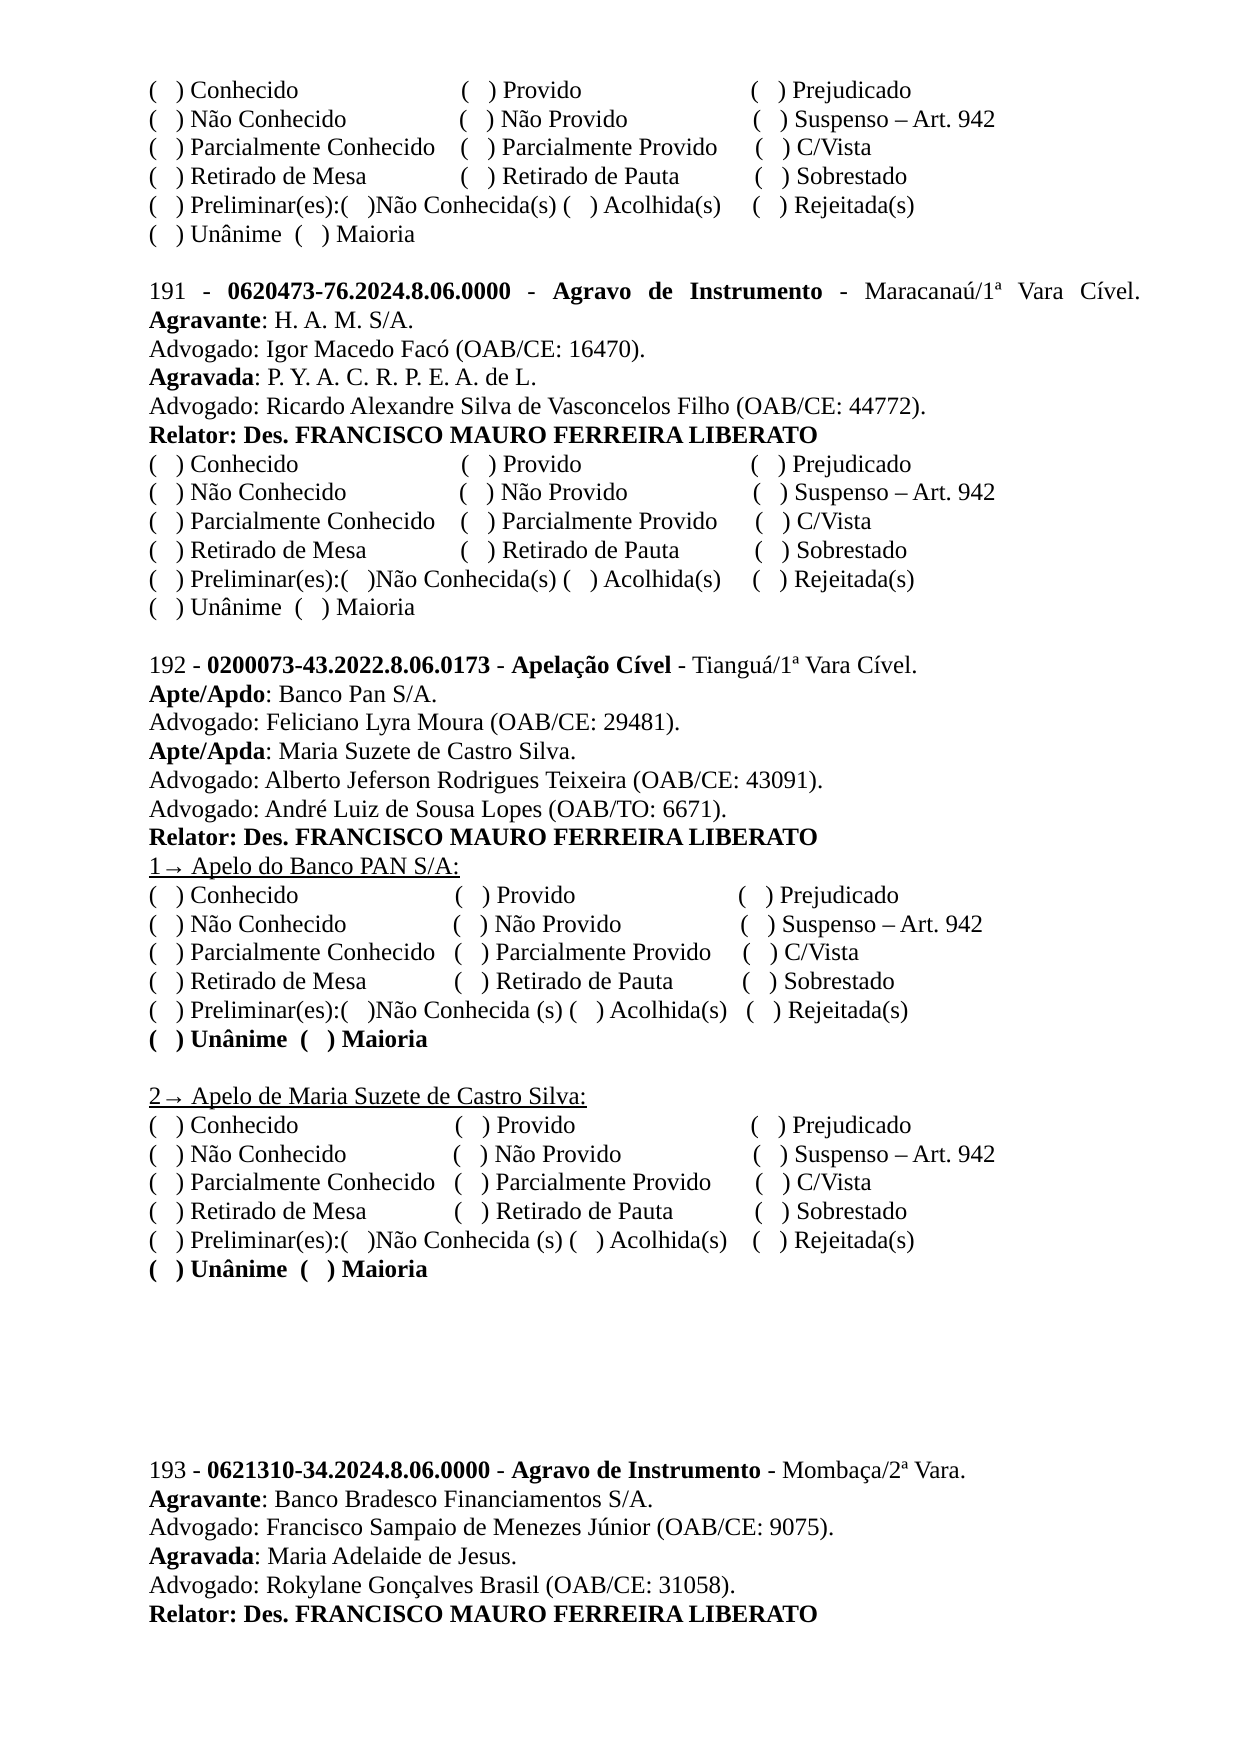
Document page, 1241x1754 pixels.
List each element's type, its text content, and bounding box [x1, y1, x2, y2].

text Agravada: Maria Adelaide de Jesus. [148, 1541, 1141, 1570]
text Advogado: Francisco Sampaio de Menezes Júnior (OAB/CE: 9075). [148, 1512, 1141, 1541]
text ( ) Conhecido ( ) Provido ( ) Prejudicado [148, 449, 1141, 477]
text Advogado: Ricardo Alexandre Silva de Vasconcelos Filho (OAB/CE: 44772). [148, 391, 1141, 420]
text 193 - 0621310-34.2024.8.06.0000 - Agravo de Instrumento - Mombaça/2ª Vara. [148, 1455, 1141, 1484]
text 192 - 0200073-43.2022.8.06.0173 - Apelação Cível - Tianguá/1ª Vara Cível. [148, 650, 1141, 679]
text ( ) Conhecido ( ) Provido ( ) Prejudicado [148, 880, 1141, 909]
text Relator: Des. FRANCISCO MAURO FERREIRA LIBERATO [148, 822, 1141, 851]
text 1→ Apelo do Banco PAN S/A: [148, 851, 1141, 880]
text ( ) Retirado de Mesa ( ) Retirado de Pauta ( ) Sobrestado [148, 1196, 1158, 1225]
text ( ) Unânime ( ) Maioria [148, 1254, 1158, 1282]
text ( ) Parcialmente Conhecido ( ) Parcialmente Provido ( ) C/Vista [148, 1167, 1158, 1196]
text ( ) Preliminar(es):( )Não Conhecida (s) ( ) Acolhida(s) ( ) Rejeitada(s) [148, 995, 1158, 1024]
text ( ) Conhecido ( ) Provido ( ) Prejudicado [148, 75, 1141, 104]
text ( ) Parcialmente Conhecido ( ) Parcialmente Provido ( ) C/Vista [148, 937, 1158, 966]
text ( ) Não Conhecido ( ) Não Provido ( ) Suspenso – Art. 942 [148, 1139, 1158, 1167]
text ( ) Retirado de Mesa ( ) Retirado de Pauta ( ) Sobrestado [148, 535, 1158, 564]
text ( ) Não Conhecido ( ) Não Provido ( ) Suspenso – Art. 942 [148, 104, 1158, 132]
text ( ) Não Conhecido ( ) Não Provido ( ) Suspenso – Art. 942 [148, 909, 1158, 937]
text ( ) Retirado de Mesa ( ) Retirado de Pauta ( ) Sobrestado [148, 161, 1158, 190]
text Advogado: Alberto Jeferson Rodrigues Teixeira (OAB/CE: 43091). [148, 765, 1141, 794]
text ( ) Unânime ( ) Maioria [148, 1024, 1158, 1052]
text ( ) Preliminar(es):( )Não Conhecida (s) ( ) Acolhida(s) ( ) Rejeitada(s) [148, 1225, 1158, 1254]
text ( ) Retirado de Mesa ( ) Retirado de Pauta ( ) Sobrestado [148, 966, 1158, 995]
text Advogado: André Luiz de Sousa Lopes (OAB/TO: 6671). [148, 794, 1141, 822]
text Advogado: Feliciano Lyra Moura (OAB/CE: 29481). [148, 707, 1141, 736]
text ( ) Unânime ( ) Maioria [148, 592, 1158, 621]
text ( ) Parcialmente Conhecido ( ) Parcialmente Provido ( ) C/Vista [148, 506, 1158, 535]
text Agravada: P. Y. A. C. R. P. E. A. de L. [148, 362, 1141, 391]
text Relator: Des. FRANCISCO MAURO FERREIRA LIBERATO [148, 420, 1141, 449]
text Advogado: Igor Macedo Facó (OAB/CE: 16470). [148, 334, 1141, 362]
text 191 - 0620473-76.2024.8.06.0000 - Agravo de Instrumento - Maracanaú/1ª Vara Cível. Agravante: H. A. M. S/A. [148, 276, 1141, 334]
text ( ) Conhecido ( ) Provido ( ) Prejudicado [148, 1110, 1141, 1139]
text ( ) Unânime ( ) Maioria [148, 219, 1158, 247]
text Relator: Des. FRANCISCO MAURO FERREIRA LIBERATO [148, 1599, 1141, 1627]
text Apte/Apdo: Banco Pan S/A. [148, 679, 1141, 707]
text ( ) Não Conhecido ( ) Não Provido ( ) Suspenso – Art. 942 [148, 477, 1158, 506]
text ( ) Preliminar(es):( )Não Conhecida(s) ( ) Acolhida(s) ( ) Rejeitada(s) [148, 564, 1158, 592]
text 2→ Apelo de Maria Suzete de Castro Silva: [148, 1081, 1141, 1110]
text ( ) Preliminar(es):( )Não Conhecida(s) ( ) Acolhida(s) ( ) Rejeitada(s) [148, 190, 1158, 219]
text Advogado: Rokylane Gonçalves Brasil (OAB/CE: 31058). [148, 1570, 1141, 1599]
text Apte/Apda: Maria Suzete de Castro Silva. [148, 736, 1141, 765]
text Agravante: Banco Bradesco Financiamentos S/A. [148, 1484, 1141, 1512]
text ( ) Parcialmente Conhecido ( ) Parcialmente Provido ( ) C/Vista [148, 132, 1158, 161]
